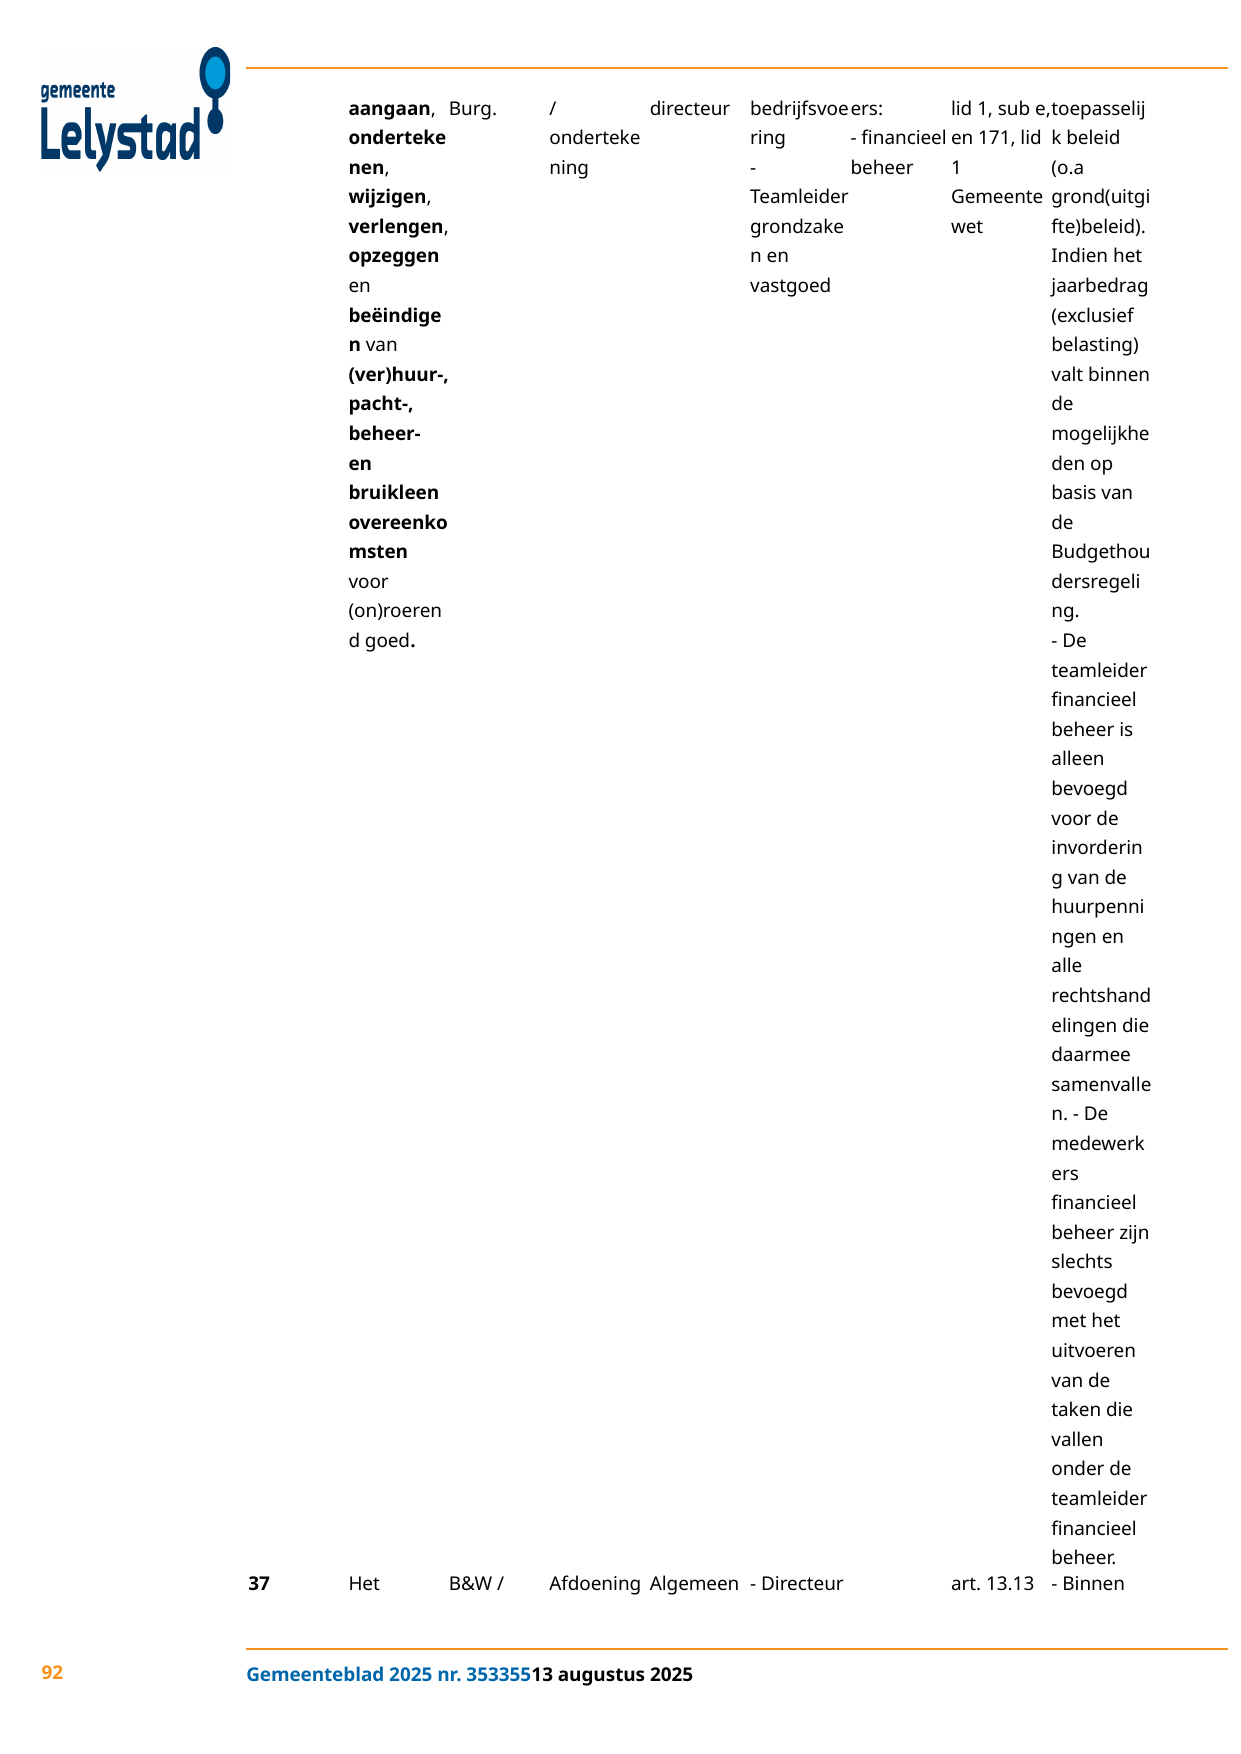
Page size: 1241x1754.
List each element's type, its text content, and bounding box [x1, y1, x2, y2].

table_cell 37 [248, 1570, 348, 1596]
table_cell lid 1, sub e, en 171, lid 1 Gemeentewet [951, 95, 1051, 1570]
table_cell [850, 1570, 951, 1596]
table_cell - Directeur [750, 1570, 850, 1596]
table_cell B&W / [449, 1570, 549, 1596]
table_cell - Binnen [1051, 1570, 1152, 1596]
table_cell toepasselijk beleid (o.a grond(uitgifte)beleid). Indien het jaarbedrag (exclusief belasting) valt binnen de mogelijkheden op basis van de Budgethoudersregeling. - De teamleider financieel beheer is alleen bevoegd voor de invordering van de huurpenningen en alle rechtshandelingen die daarmee samenvallen. - De medewerkers financieel beheer zijn slechts bevoegd met het uitvoeren van de taken die vallen onder de teamleider financieel beheer. [1051, 95, 1152, 1570]
table_cell Algemeen [650, 1570, 750, 1596]
table_cell aangaan, ondertekenen, wijzigen, verlengen, opzeggen en beëindigen van (ver)huur-, pacht-, beheer- en bruikleenovereenkomsten voor (on)roerend goed. [348, 95, 449, 1570]
table_cell / ondertekening [549, 95, 649, 1570]
table_cell Afdoening [549, 1570, 649, 1596]
table_cell directeur [650, 95, 750, 1570]
table_cell art. 13.13 [951, 1570, 1051, 1596]
picture [41, 47, 231, 172]
table_cell Burg. [449, 95, 549, 1570]
table_cell Het [348, 1570, 449, 1596]
table_cell ers: - financieel beheer [850, 95, 951, 1570]
table_cell [248, 95, 348, 1570]
table_cell bedrijfsvoering - Teamleider grondzaken en vastgoed [750, 95, 850, 1570]
